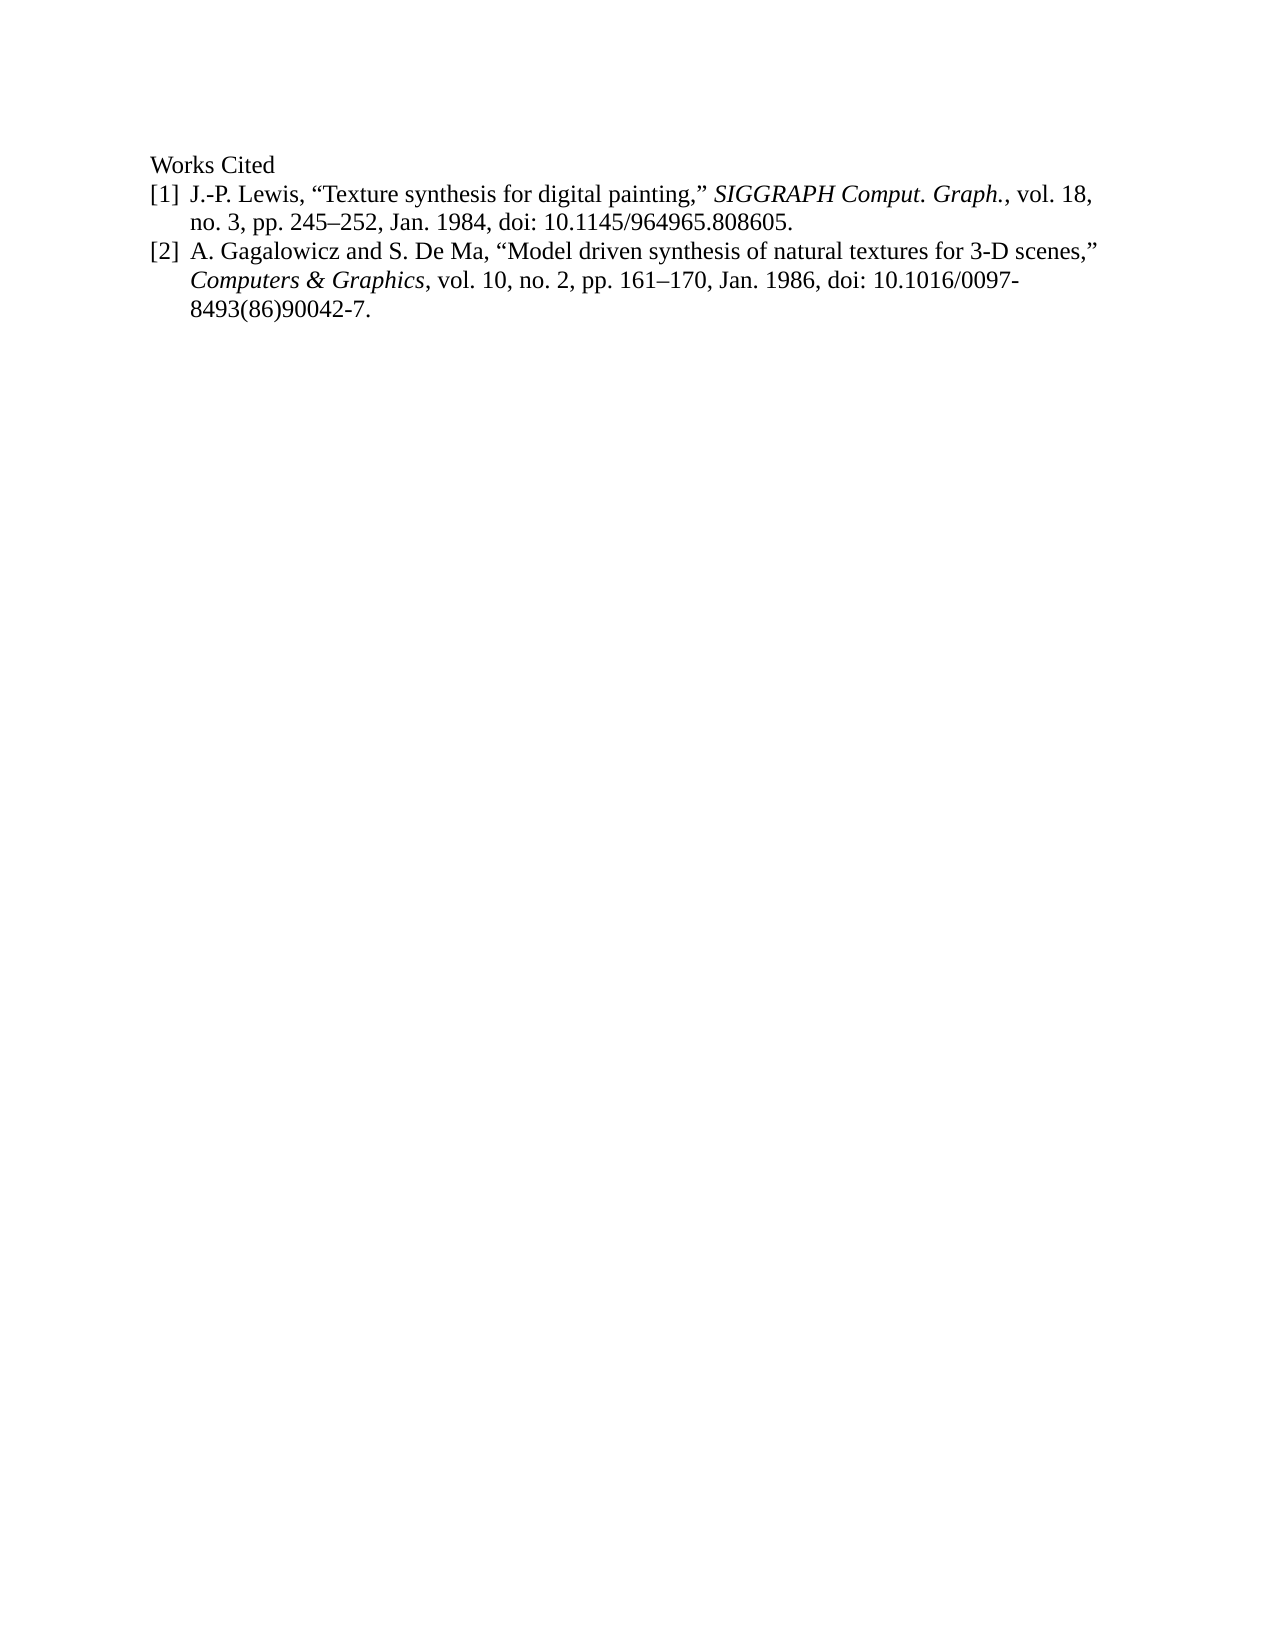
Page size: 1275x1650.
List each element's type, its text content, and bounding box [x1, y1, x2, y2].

text Works Cited [150, 150, 1125, 179]
text [1] J.-P. Lewis, “Texture synthesis for digital painting,” SIGGRAPH Comput. Graph., vol. 18, no. 3, pp. 245–252, Jan. 1984, doi: 10.1145/964965.808605. [150, 179, 1125, 236]
text [2] A. Gagalowicz and S. De Ma, “Model driven synthesis of natural textures for 3-D scenes,” Computers & Graphics, vol. 10, no. 2, pp. 161–170, Jan. 1986, doi: 10.1016/0097-8493(86)90042-7. [150, 236, 1125, 322]
